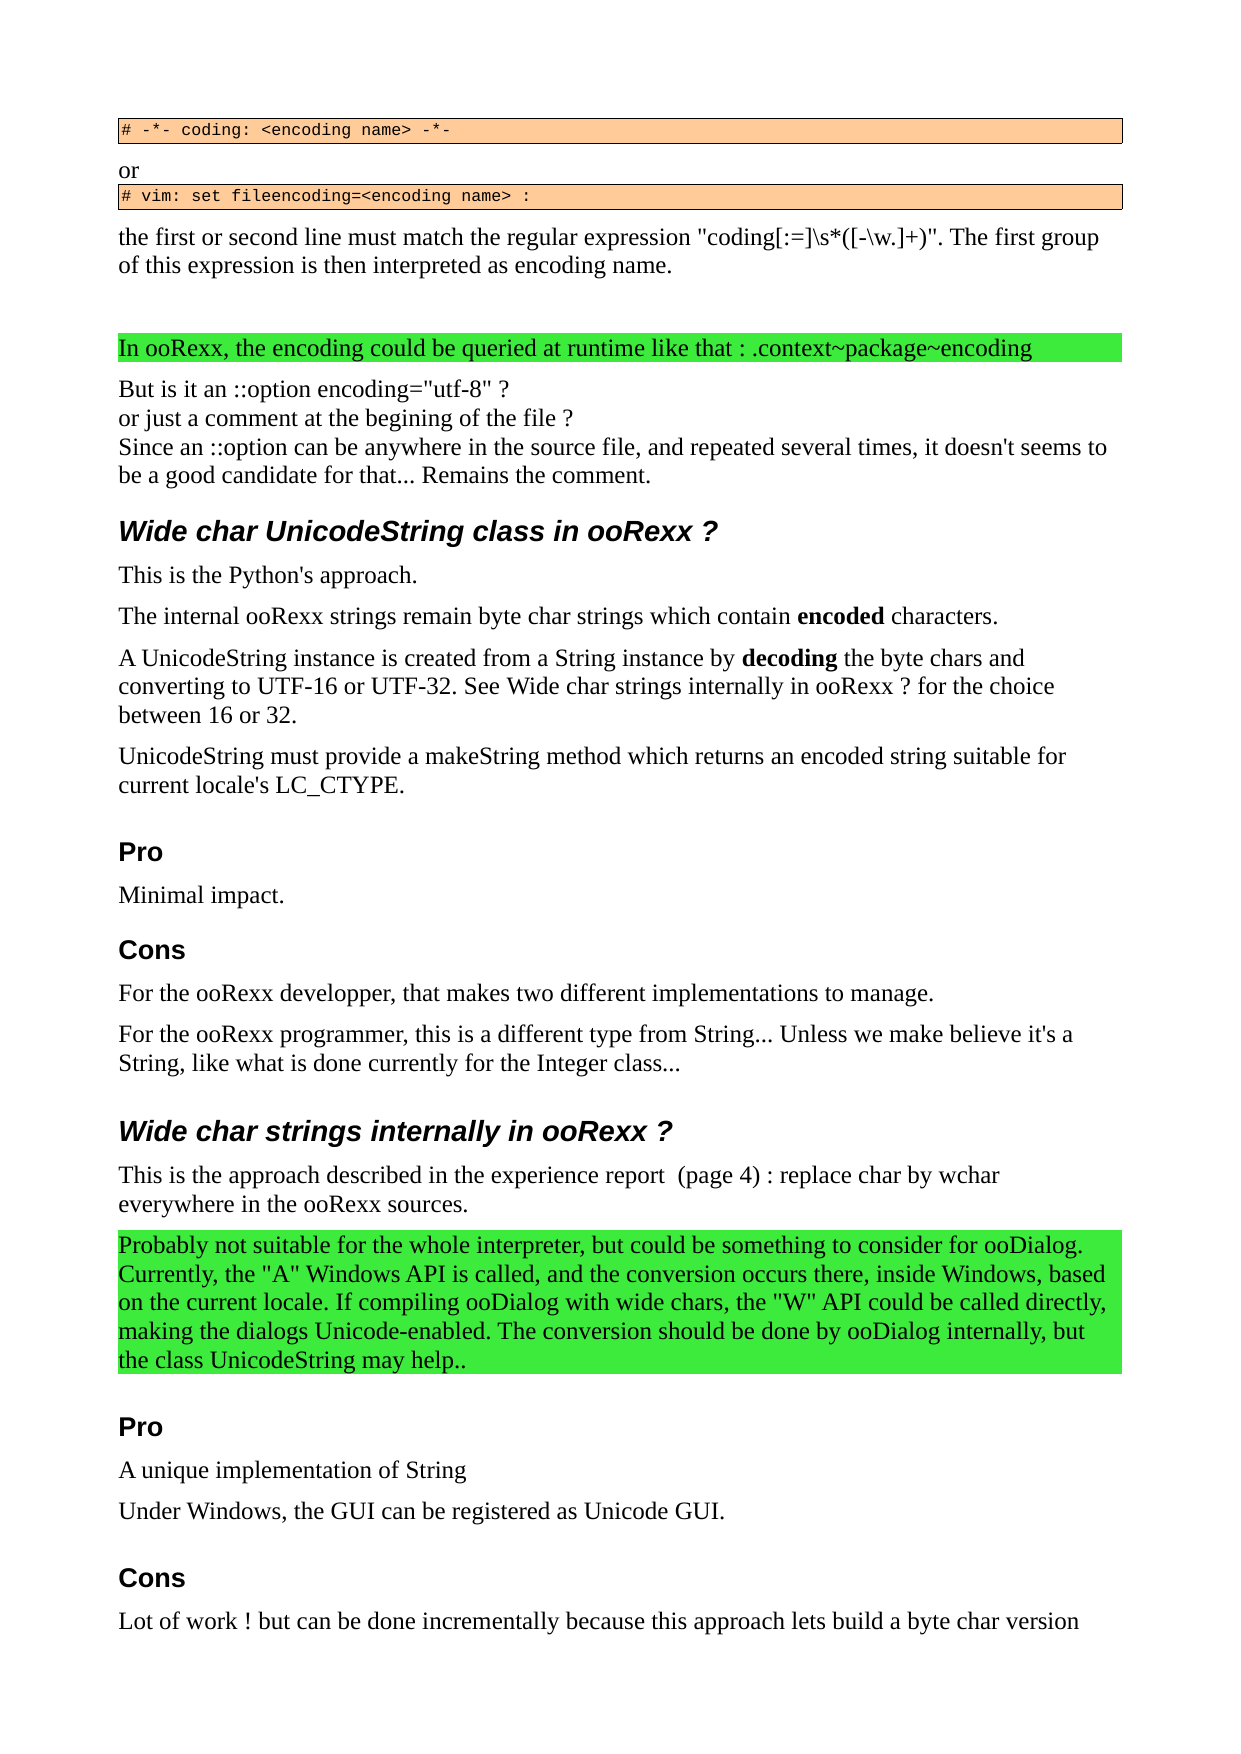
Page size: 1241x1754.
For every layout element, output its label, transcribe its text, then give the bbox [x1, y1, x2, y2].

text UnicodeString must provide a makeString method which returns an encoded string suitable for current locale's LC_CTYPE. [118, 741, 1122, 799]
text For the ooRexx programmer, this is a different type from String... Unless we make believe it's a String, like what is done currently for the Integer class... [118, 1019, 1122, 1076]
text This is the approach described in the experience report (page 4) : replace char by wchar everywhere in the ooRexx sources. [118, 1160, 1122, 1217]
text A unique implementation of String [118, 1455, 1122, 1484]
text But is it an ::option encoding="utf-8" ? [118, 374, 1122, 403]
subtitle Pro [118, 836, 1122, 868]
text # -*- coding: <encoding name> -*- [119, 119, 1122, 143]
subtitle Wide char strings internally in ooRexx ? [118, 1114, 1122, 1147]
subtitle Cons [118, 1562, 1122, 1594]
text A UnicodeString instance is created from a String instance by decoding the byte chars and converting to UTF-16 or UTF-32. See Wide char strings internally in ooRexx ? for the choice between 16 or 32. [118, 643, 1122, 729]
text or [118, 156, 1122, 184]
text # vim: set fileencoding=<encoding name> : [119, 185, 1122, 209]
text or just a comment at the begining of the file ? [118, 403, 1122, 432]
text Minimal impact. [118, 880, 1122, 909]
subtitle Wide char UnicodeString class in ooRexx ? [118, 514, 1122, 548]
text Probably not suitable for the whole interpreter, but could be something to consider for ooDialog. Currently, the "A" Windows API is called, and the conversion occurs there, inside Windows, based on the current locale. If compiling ooDialog with wide chars, the "W" API could be called directly, making the dialogs Unicode-enabled. The conversion should be done by ooDialog internally, but the class UnicodeString may help.. [118, 1230, 1122, 1374]
text Since an ::option can be anywhere in the source file, and repeated several times, it doesn't seems to be a good candidate for that... Remains the comment. [118, 432, 1122, 489]
text For the ooRexx developper, that makes two different implementations to manage. [118, 978, 1122, 1006]
text the first or second line must match the regular expression "coding[:=]\s*([-\w.]+)". The first group of this expression is then interpreted as encoding name. [118, 222, 1122, 279]
text Lot of work ! but can be done incrementally because this approach lets build a byte char version [118, 1606, 1122, 1635]
subtitle Cons [118, 934, 1122, 965]
text In ooRexx, the encoding could be queried at runtime like that : .context~package~encoding [118, 333, 1122, 362]
text Under Windows, the GUI can be registered as Unicode GUI. [118, 1496, 1122, 1525]
text This is the Python's approach. [118, 560, 1122, 589]
text The internal ooRexx strings remain byte char strings which contain encoded characters. [118, 601, 1122, 630]
subtitle Pro [118, 1411, 1122, 1442]
